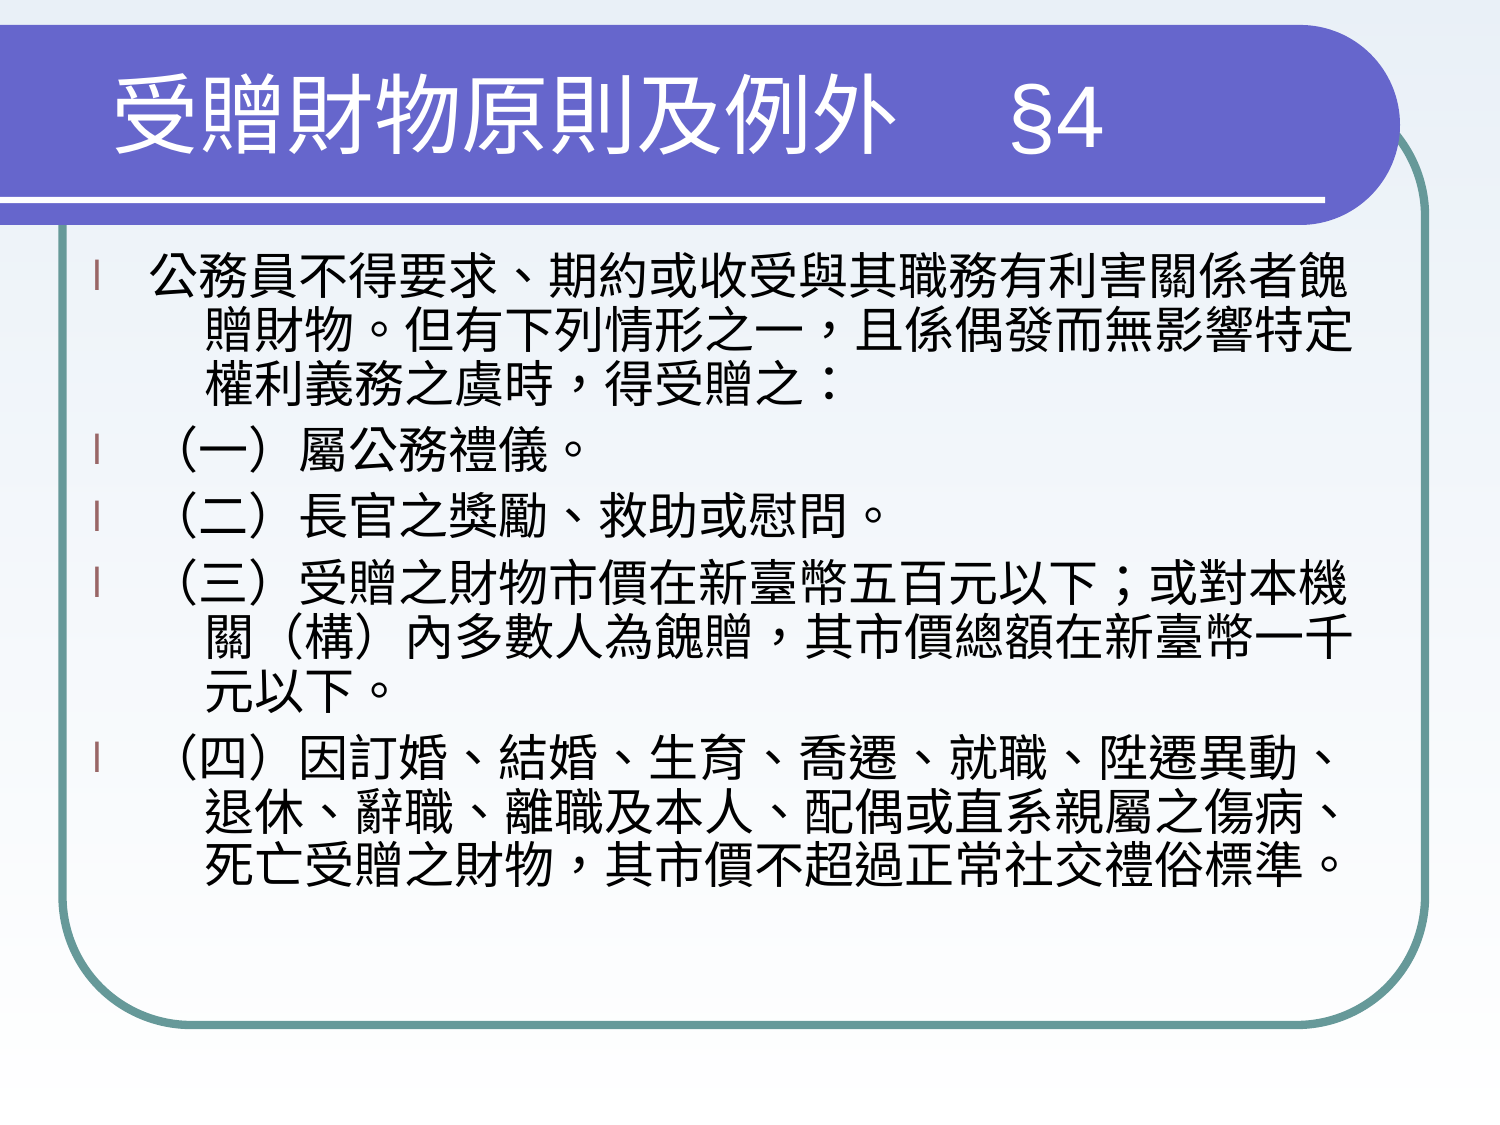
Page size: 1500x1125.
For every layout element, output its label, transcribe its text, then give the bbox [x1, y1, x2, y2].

list 公務員不得要求、期約或收受與其職務有利害關係者餽贈財物。但有下列情形之一，且係偶發而無影響特定權利義務之虞時，得受贈之： （一）屬公務禮儀。 （二）長官之獎勵、救助或慰問。 （三）受贈之財物市價在新臺幣五百元以下；或對本機關（構）內多數人為餽贈，其市價總額在新臺幣一千元以下。 （四）因訂婚、結婚、生育、喬遷、就職、陞遷異動、退休、辭職、離職及本人、配偶或直系親屬之傷病、死亡受贈之財物，其市價不超過正常社交禮俗標準。 [76, 243, 1377, 969]
title 受贈財物原則及例外 §4 [32, 37, 1347, 188]
